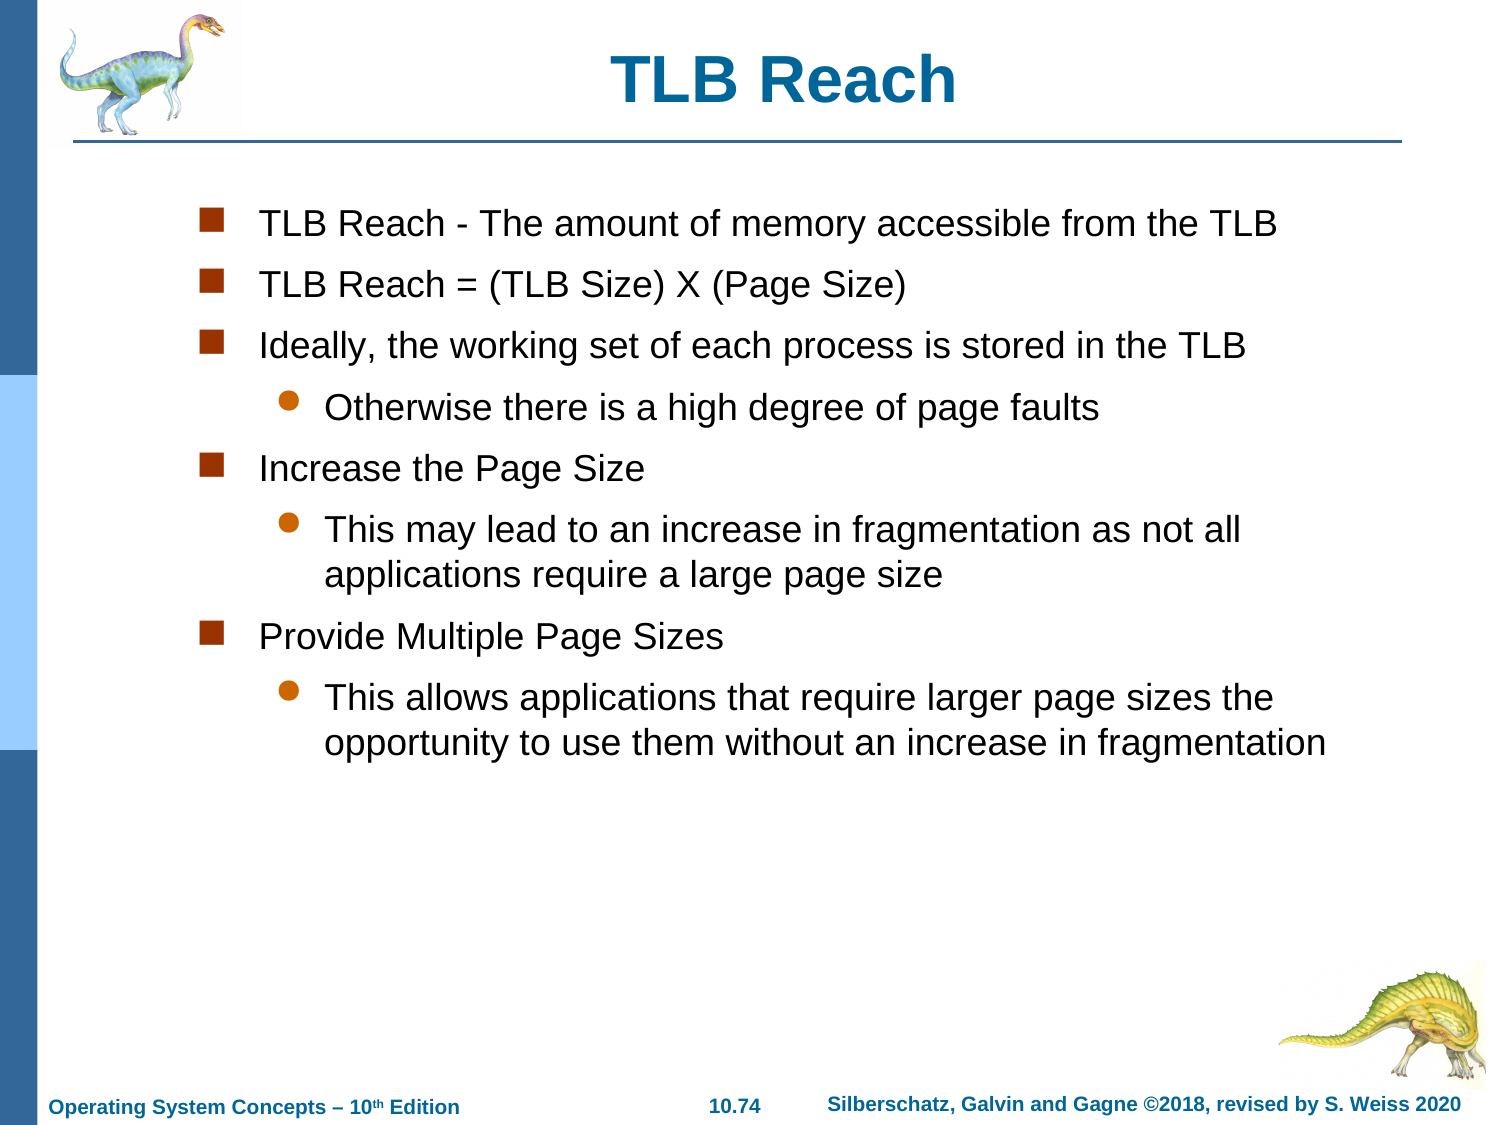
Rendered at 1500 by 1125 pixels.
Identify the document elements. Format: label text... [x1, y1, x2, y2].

picture [46, 0, 243, 149]
title TLB Reach [162, 28, 1426, 124]
picture [1144, 1096, 1152, 1101]
picture [1275, 959, 1486, 1090]
list TLB Reach - The amount of memory accessible from the TLB TLB Reach = (TLB Size) X (Page Size) Ideally, the working set of each process is stored in the TLB Otherwise there is a high degree of page faults Increase the Page Size This may lead to an increase in fragmentation as not all applications require a large page size Provide Multiple Page Sizes This allows applications that require larger page sizes the opportunity to use them without an increase in fragmentation [187, 191, 1379, 916]
